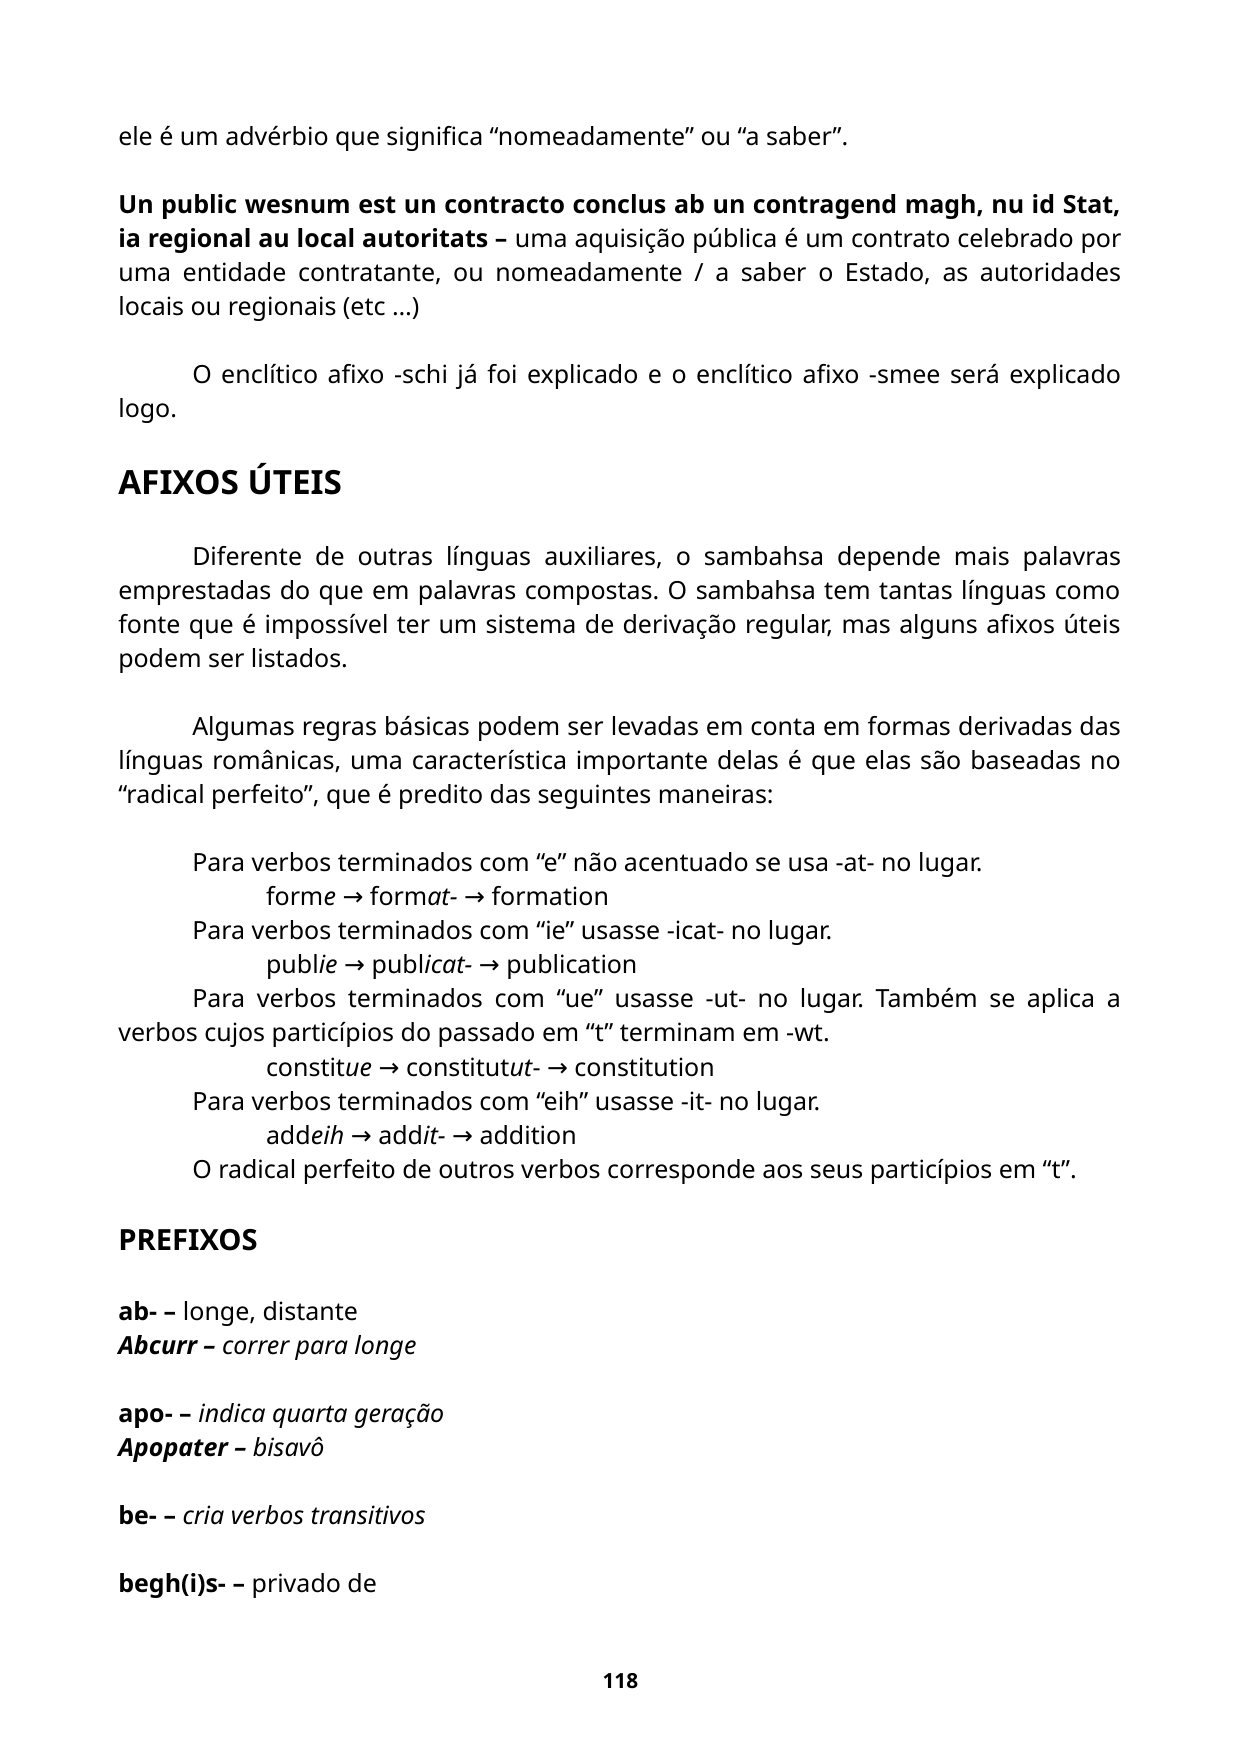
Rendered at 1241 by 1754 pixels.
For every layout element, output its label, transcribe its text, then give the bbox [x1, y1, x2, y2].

text be- – cria verbos transitivos [118, 1498, 1122, 1532]
text Abcurr – correr para longe [118, 1327, 1122, 1361]
subtitle PREFIXOS [118, 1219, 1122, 1259]
text addeih → addit- → addition [118, 1117, 1122, 1151]
text Para verbos terminados com “ie” usasse -icat- no lugar. [118, 913, 1122, 947]
text forme → format- → formation [118, 879, 1122, 913]
text Para verbos terminados com “ue” usasse -ut- no lugar. Também se aplica a verbos cujos particípios do passado em “t” terminam em -wt. [118, 981, 1122, 1049]
text Diferente de outras línguas auxiliares, o sambahsa depende mais palavras emprestadas do que em palavras compostas. O sambahsa tem tantas línguas como fonte que é impossível ter um sistema de derivação regular, mas alguns afixos úteis podem ser listados. [118, 538, 1122, 674]
subtitle AFIXOS ÚTEIS [118, 459, 1122, 504]
text ab- – longe, distante [118, 1293, 1122, 1327]
text Apopater – bisavô [118, 1429, 1122, 1463]
text Un public wesnum est un contracto conclus ab un contragend magh, nu id Stat, ia regional au local autoritats – uma aquisição pública é um contrato celebrado por uma entidade contratante, ou nomeadamente / a saber o Estado, as autoridades locais ou regionais (etc …) [118, 186, 1122, 322]
text O radical perfeito de outros verbos corresponde aos seus particípios em “t”. [118, 1151, 1122, 1185]
text Algumas regras básicas podem ser levadas em conta em formas derivadas das línguas românicas, uma característica importante delas é que elas são baseadas no “radical perfeito”, que é predito das seguintes maneiras: [118, 708, 1122, 811]
text O enclítico afixo -schi já foi explicado e o enclítico afixo -smee será explicado logo. [118, 357, 1122, 425]
text apo- – indica quarta geração [118, 1395, 1122, 1429]
text Para verbos terminados com “e” não acentuado se usa -at- no lugar. [118, 845, 1122, 879]
text publie → publicat- → publication [118, 947, 1122, 981]
text constitue → constitutut- → constitution [118, 1049, 1122, 1083]
text Para verbos terminados com “eih” usasse -it- no lugar. [118, 1083, 1122, 1117]
text begh(i)s- – privado de [118, 1566, 1122, 1600]
text ele é um advérbio que significa “nomeadamente” ou “a saber”. [118, 118, 1122, 152]
